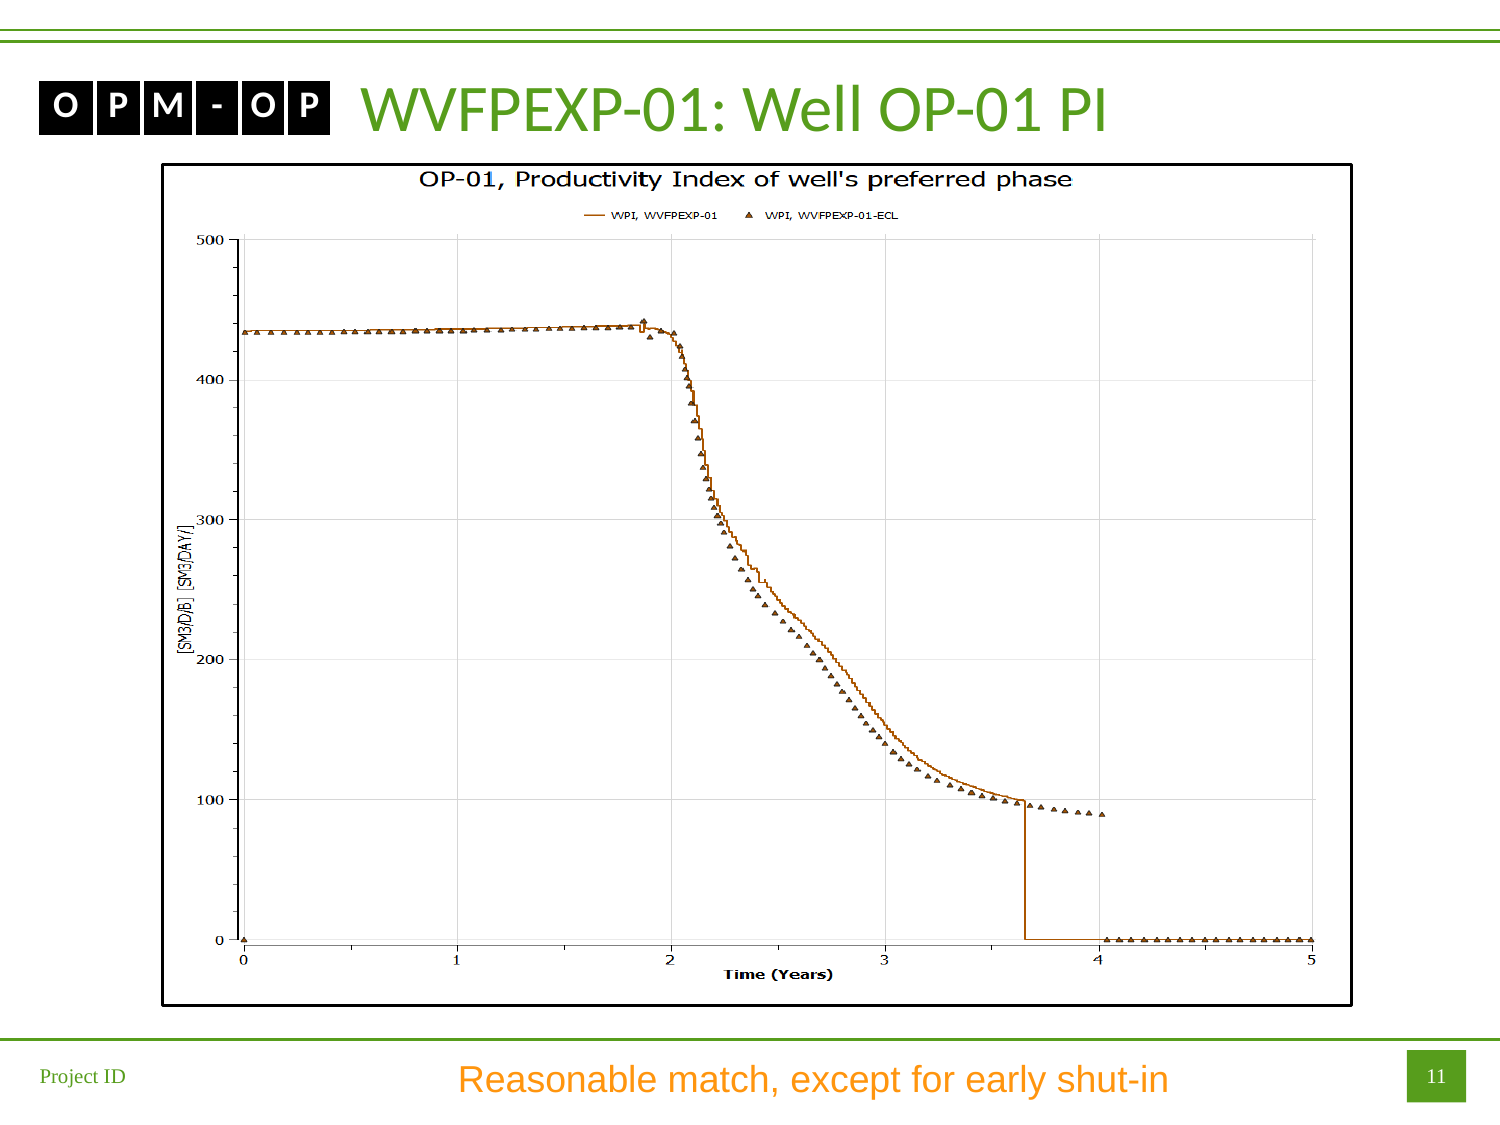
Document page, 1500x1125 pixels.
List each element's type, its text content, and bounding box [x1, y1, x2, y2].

picture [163, 165, 1350, 1004]
title WVFPEXP-01: Well OP-01 PI [360, 77, 1425, 153]
text_box Reasonable match, except for early shut-in [268, 1051, 1360, 1109]
